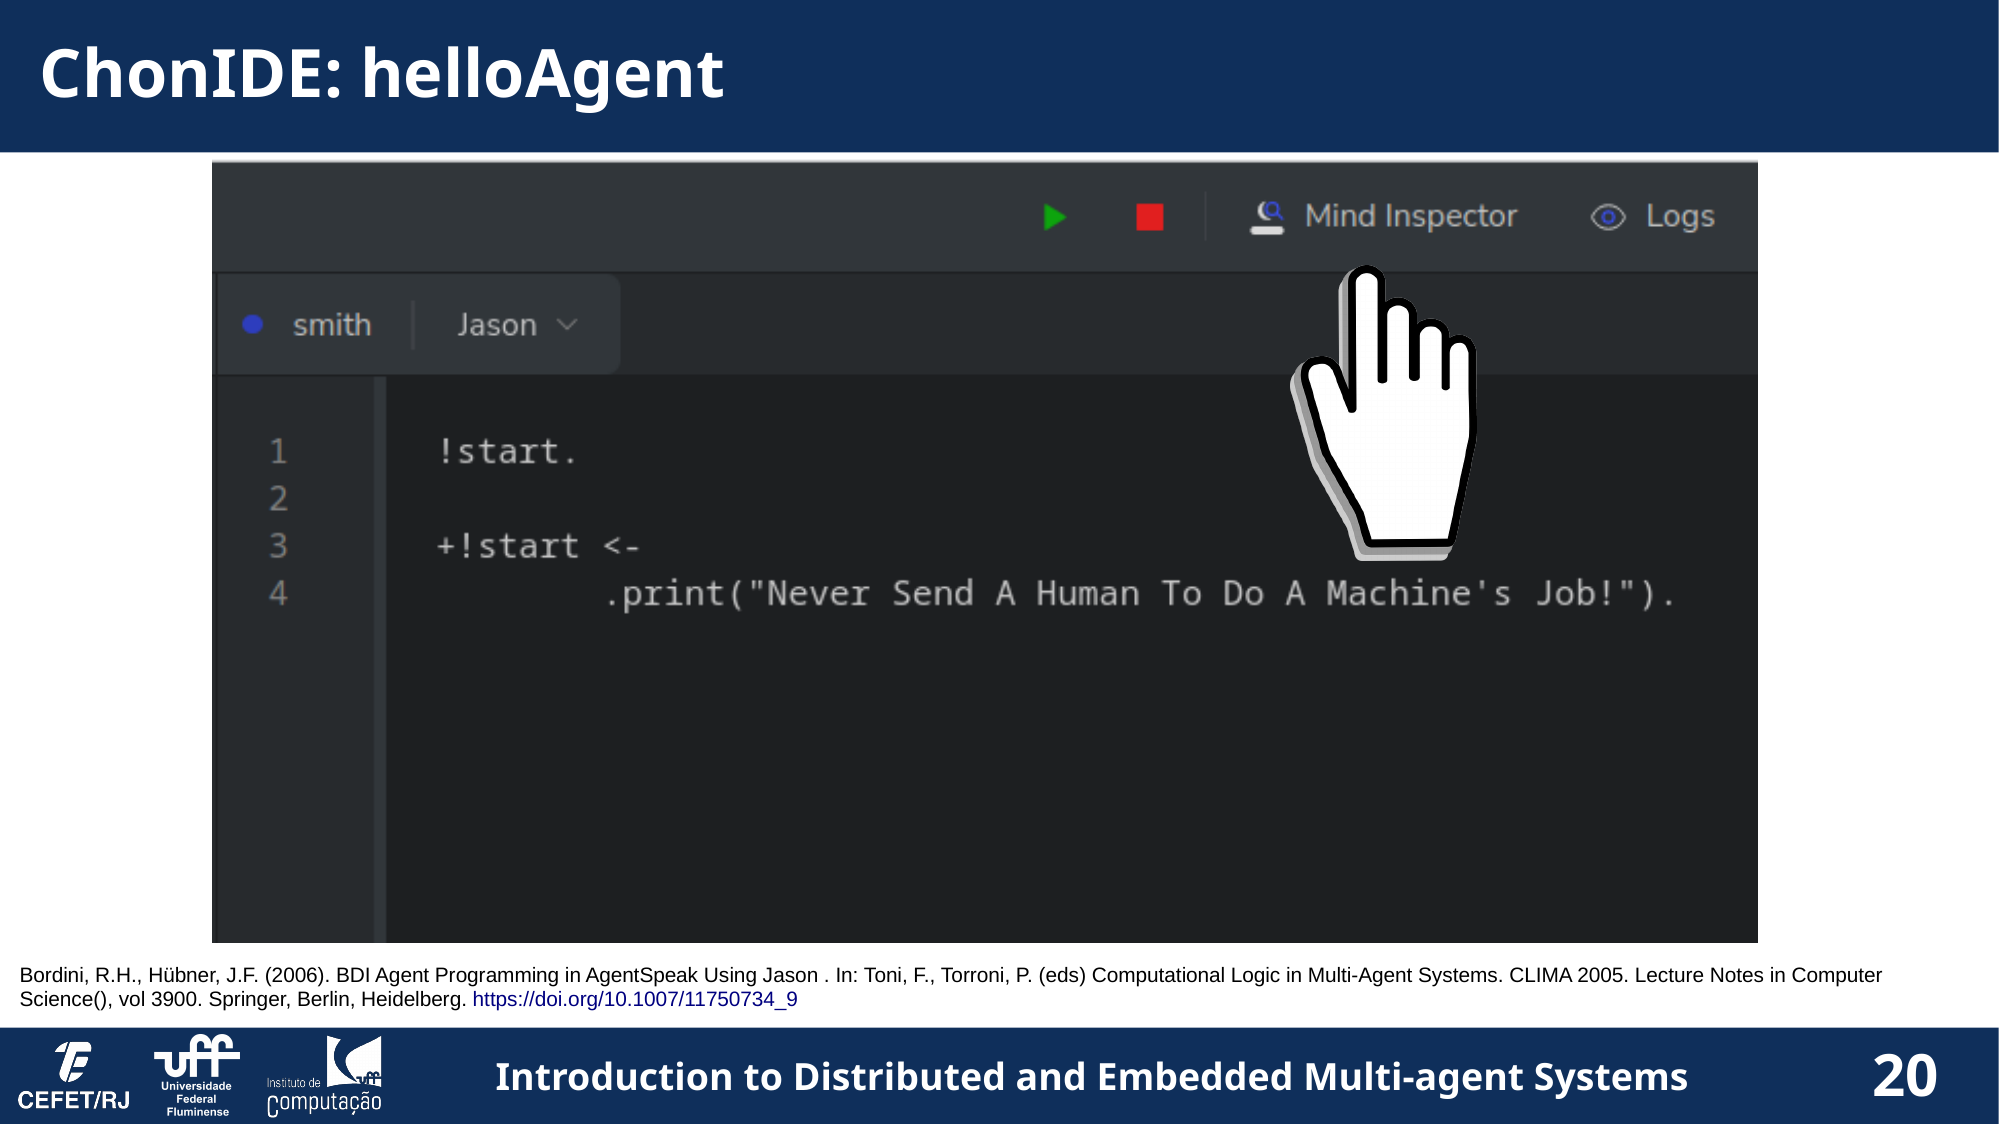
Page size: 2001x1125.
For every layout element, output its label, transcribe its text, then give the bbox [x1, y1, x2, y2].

picture [212, 159, 1758, 943]
picture [265, 1042, 383, 1118]
picture [18, 1042, 129, 1125]
text_box ChonIDE: helloAgent [25, 23, 1998, 116]
picture [153, 1042, 241, 1121]
text_box Bordini, R.H., Hübner, J.F. (2006). BDI Agent Programming in AgentSpeak Using Jason . In: Toni, F., Torroni, P. (eds) Computational Logic in Multi-Agent Systems. CLIMA 2005. Lecture Notes in Computer Science(), vol 3900. Springer, Berlin, Heidelberg. https://doi.org/10.1007/11750734_9 [4, 956, 1979, 1042]
